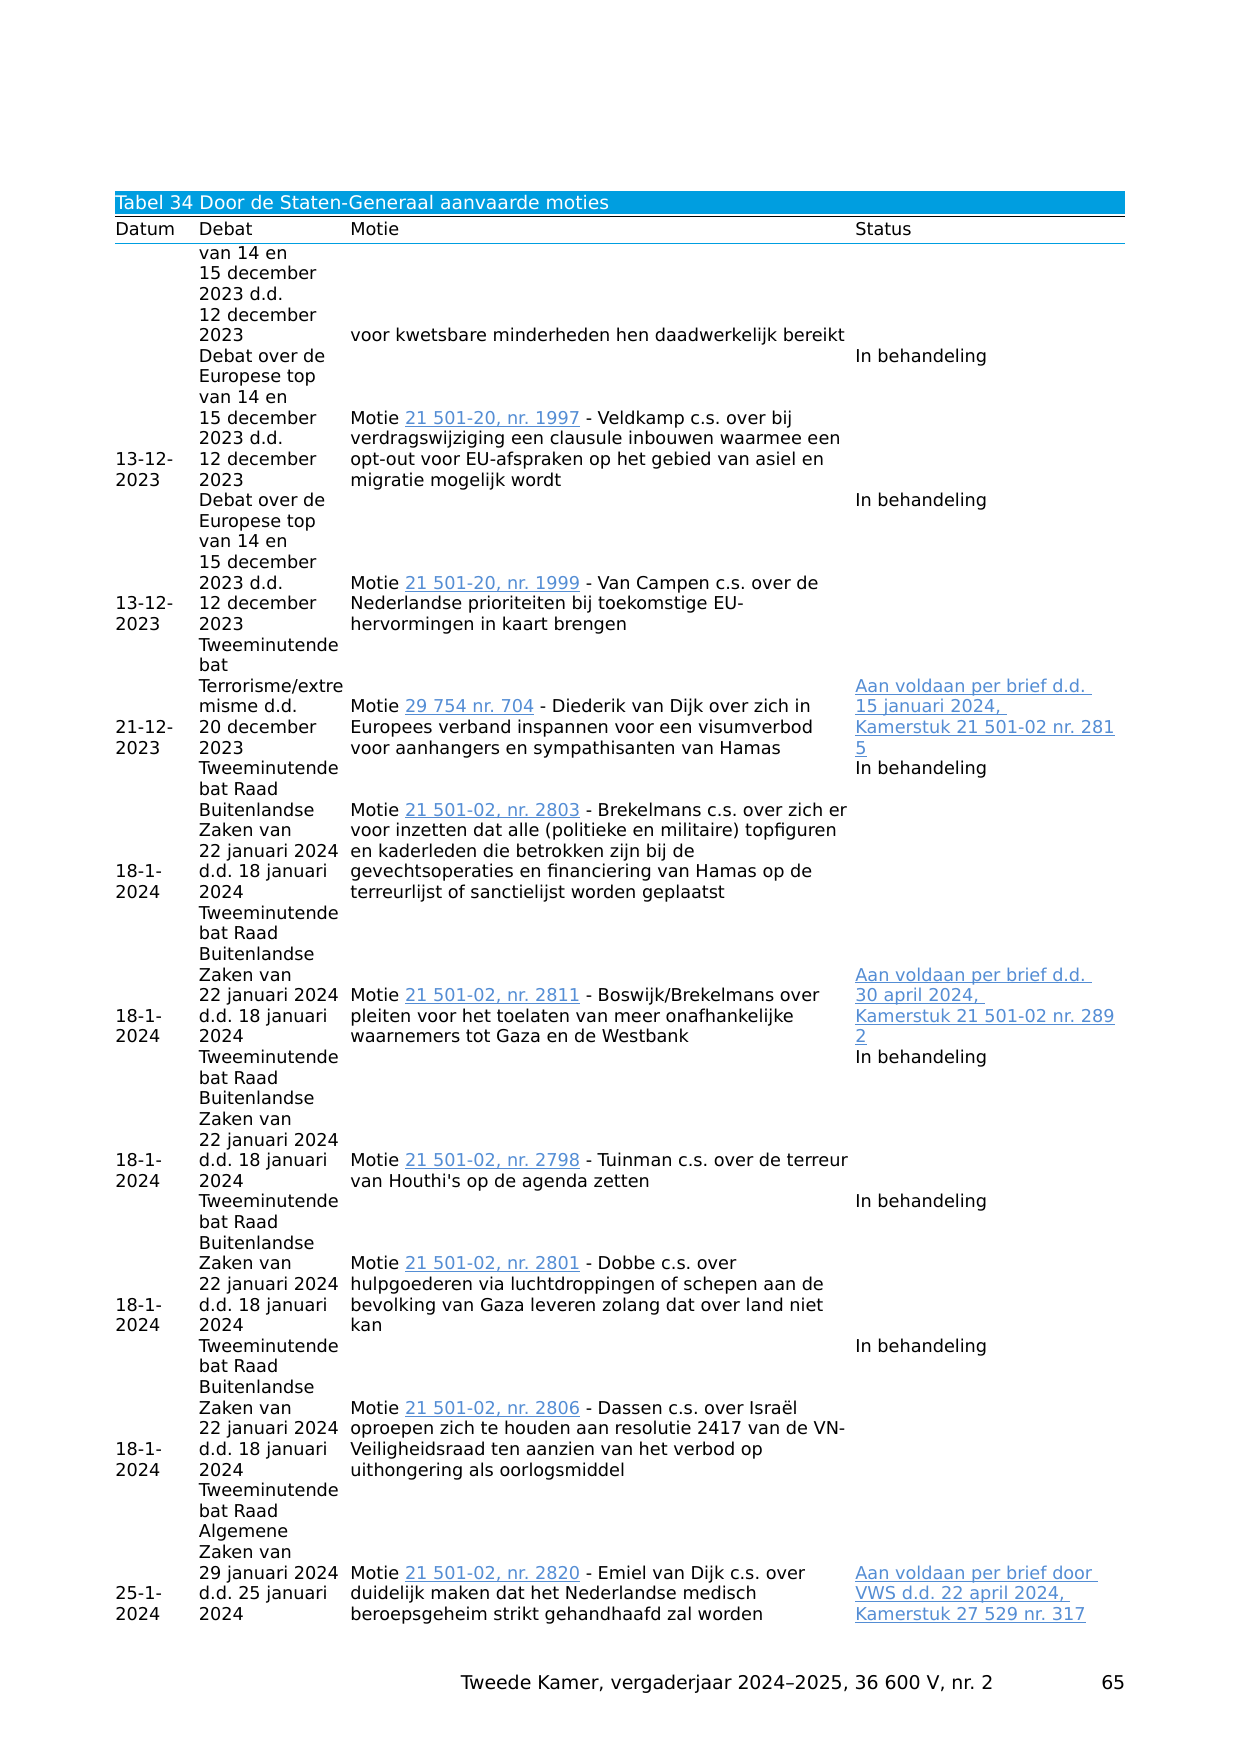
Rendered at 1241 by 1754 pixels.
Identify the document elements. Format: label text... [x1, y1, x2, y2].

table_cell Tweeminutendebat Raad Buitenlandse Zaken van 22 januari 2024 d.d. 18 januari 2024 [196, 903, 347, 1047]
table_cell 18-1-2024 [115, 903, 196, 1047]
table_cell Aan voldaan per brief door VWS d.d. 22 april 2024, Kamerstuk 27 529 nr. 317 [852, 1480, 1125, 1624]
table_cell [115, 244, 196, 346]
table_cell Tweeminutendebat Raad Buitenlandse Zaken van 22 januari 2024 d.d. 18 januari 2024 [196, 1191, 347, 1336]
table_cell 25-1-2024 [115, 1480, 196, 1624]
table_cell Motie 21 501-02, nr. 2798 - Tuinman c.s. over de terreur van Houthi's op de agenda zetten [347, 1047, 852, 1191]
table_cell Aan voldaan per brief d.d. 30 april 2024, Kamerstuk 21 501-02 nr. 2892 [852, 903, 1125, 1047]
table_cell 18-1-2024 [115, 758, 196, 903]
table_cell Debat [196, 217, 347, 243]
table_cell Motie 21 501-02, nr. 2820 - Emiel van Dijk c.s. over duidelijk maken dat het Nederlandse medisch beroepsgeheim strikt gehandhaafd zal worden [347, 1480, 852, 1624]
table_cell 18-1-2024 [115, 1047, 196, 1191]
table_cell Tweeminutendebat Raad Buitenlandse Zaken van 22 januari 2024 d.d. 18 januari 2024 [196, 758, 347, 903]
table_cell Aan voldaan per brief d.d. 15 januari 2024, Kamerstuk 21 501-02 nr. 2815 [852, 635, 1125, 758]
table_cell Tweeminutendebat Terrorisme/extremisme d.d. 20 december 2023 [196, 635, 347, 758]
table_cell Debat over de Europese top van 14 en 15 december 2023 d.d. 12 december 2023 [196, 490, 347, 634]
table_cell Motie [347, 217, 852, 243]
table_cell Motie 21 501-02, nr. 2801 - Dobbe c.s. over hulpgoederen via luchtdroppingen of schepen aan de bevolking van Gaza leveren zolang dat over land niet kan [347, 1191, 852, 1336]
table_cell 21-12-2023 [115, 635, 196, 758]
table_cell In behandeling [852, 758, 1125, 903]
table_cell 18-1-2024 [115, 1336, 196, 1480]
table_cell In behandeling [852, 1047, 1125, 1191]
table_cell Motie 29 754 nr. 704 - Diederik van Dijk over zich in Europees verband inspannen voor een visumverbod voor aanhangers en sympathisanten van Hamas [347, 635, 852, 758]
table_cell Debat over de Europese top van 14 en 15 december 2023 d.d. 12 december 2023 [196, 346, 347, 490]
table_cell Motie 21 501-02, nr. 2803 - Brekelmans c.s. over zich er voor inzetten dat alle (politieke en militaire) topfiguren en kaderleden die betrokken zijn bij de gevechtsoperaties en financiering van Hamas op de terreurlijst of sanctielijst worden geplaatst [347, 758, 852, 903]
table_cell 13-12-2023 [115, 346, 196, 490]
table_cell Tweeminutendebat Raad Algemene Zaken van 29 januari 2024 d.d. 25 januari 2024 [196, 1480, 347, 1624]
table_cell Tweeminutendebat Raad Buitenlandse Zaken van 22 januari 2024 d.d. 18 januari 2024 [196, 1047, 347, 1191]
table_cell voor kwetsbare minderheden hen daadwerkelijk bereikt [347, 244, 852, 346]
table_cell Motie 21 501-02, nr. 2806 - Dassen c.s. over Israël oproepen zich te houden aan resolutie 2417 van de VN-Veiligheidsraad ten aanzien van het verbod op uithongering als oorlogsmiddel [347, 1336, 852, 1480]
table_cell In behandeling [852, 1191, 1125, 1336]
table_cell Datum [115, 217, 196, 243]
table_cell 18-1-2024 [115, 1191, 196, 1336]
table_cell van 14 en 15 december 2023 d.d. 12 december 2023 [196, 244, 347, 346]
table_cell In behandeling [852, 1336, 1125, 1480]
table_cell Tweeminutendebat Raad Buitenlandse Zaken van 22 januari 2024 d.d. 18 januari 2024 [196, 1336, 347, 1480]
table_cell Motie 21 501-02, nr. 2811 - Boswijk/Brekelmans over pleiten voor het toelaten van meer onafhankelijke waarnemers tot Gaza en de Westbank [347, 903, 852, 1047]
table_cell In behandeling [852, 346, 1125, 490]
table_cell In behandeling [852, 490, 1125, 634]
table_cell 13-12-2023 [115, 490, 196, 634]
table_cell Motie 21 501-20, nr. 1997 - Veldkamp c.s. over bij verdragswijziging een clausule inbouwen waarmee een opt-out voor EU-afspraken op het gebied van asiel en migratie mogelijk wordt [347, 346, 852, 490]
table_cell Motie 21 501-20, nr. 1999 - Van Campen c.s. over de Nederlandse prioriteiten bij toekomstige EU-hervormingen in kaart brengen [347, 490, 852, 634]
table_cell [852, 244, 1125, 346]
table_cell Status [852, 217, 1125, 243]
